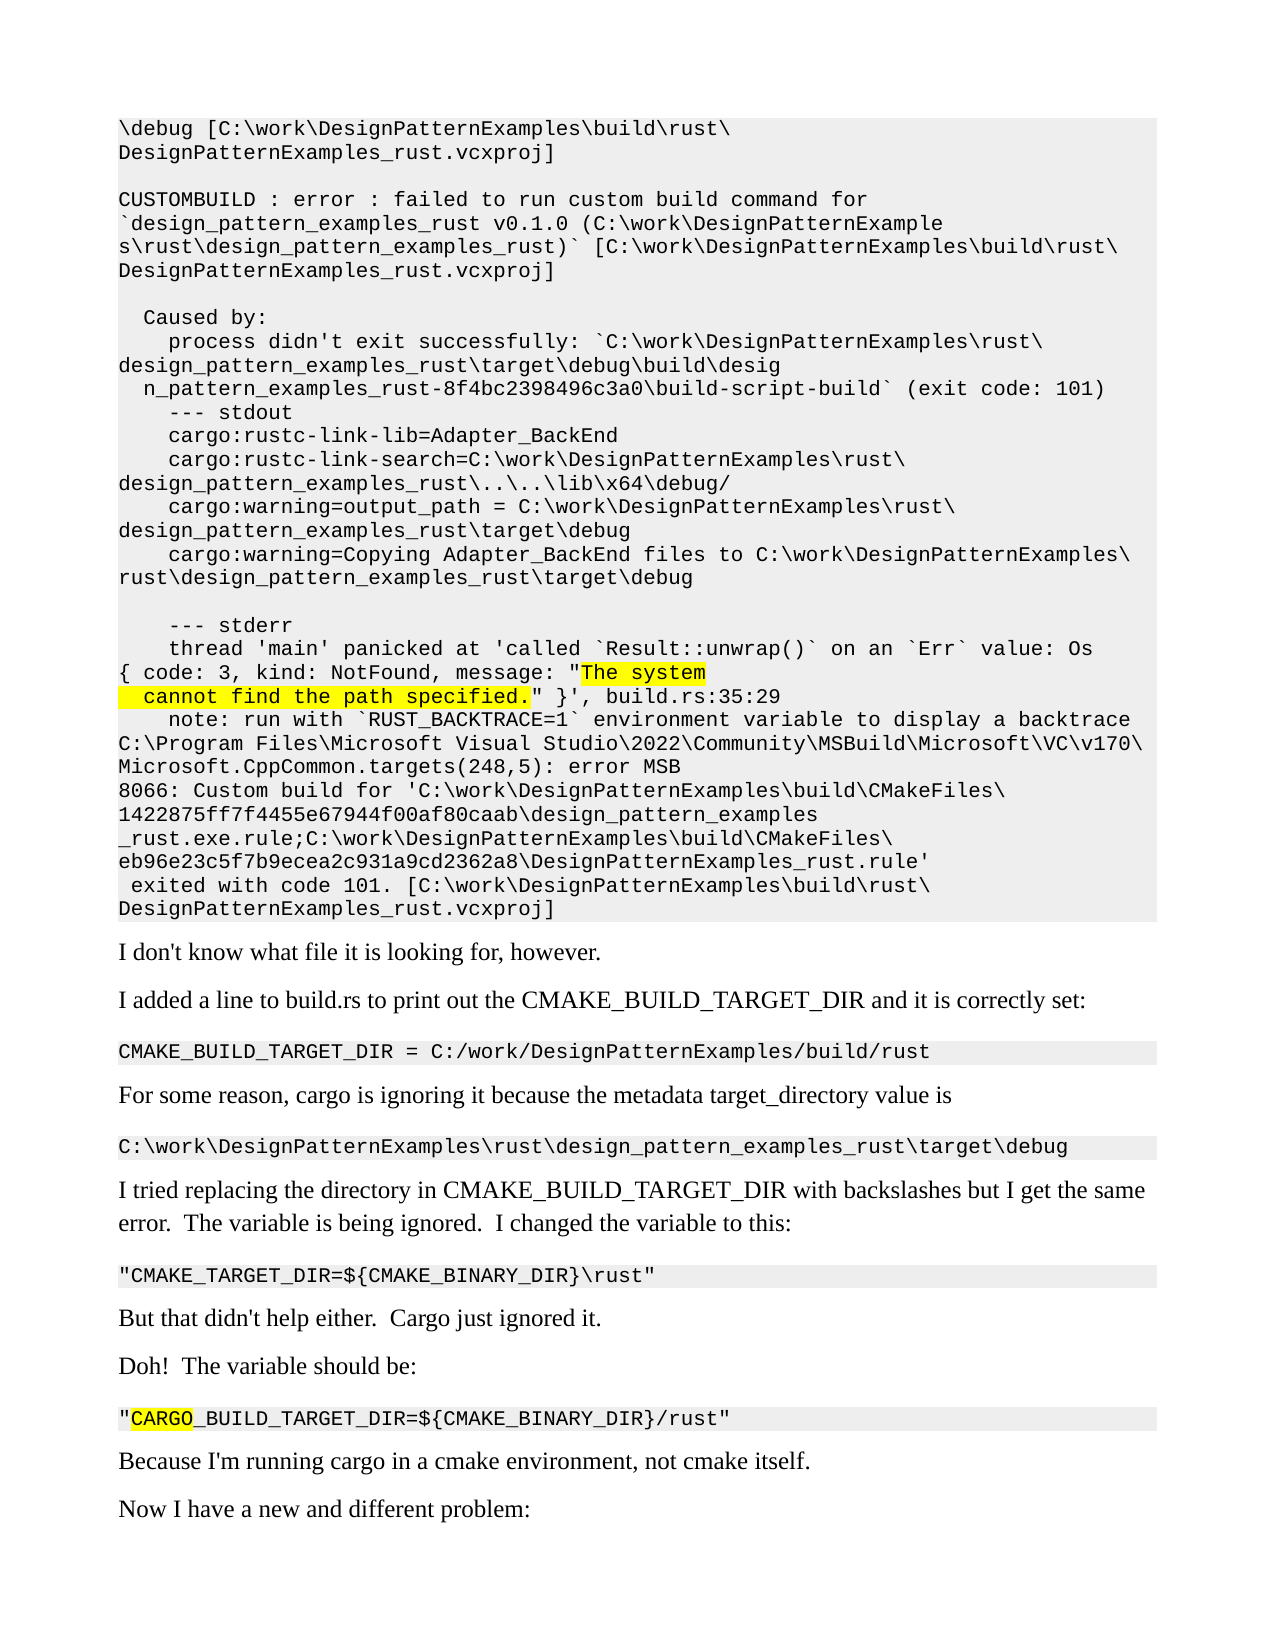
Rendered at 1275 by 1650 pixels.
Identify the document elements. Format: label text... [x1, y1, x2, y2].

text But that didn't help either. Cargo just ignored it. [118, 1303, 1157, 1332]
text CUSTOMBUILD : error : failed to run custom build command for `design_pattern_examples_rust v0.1.0 (C:\work\DesignPatternExample [118, 189, 1157, 236]
text I added a line to build.rs to print out the CMAKE_BUILD_TARGET_DIR and it is correctly set: [118, 985, 1157, 1013]
text exited with code 101. [C:\work\DesignPatternExamples\build\rust\DesignPatternExamples_rust.vcxproj] [118, 875, 1157, 922]
text cargo:warning=Copying Adapter_BackEnd files to C:\work\DesignPatternExamples\rust\design_pattern_examples_rust\target\debug [118, 544, 1157, 591]
text _rust.exe.rule;C:\work\DesignPatternExamples\build\CMakeFiles\eb96e23c5f7b9ecea2c931a9cd2362a8\DesignPatternExamples_rust.rule' [118, 827, 1157, 875]
text I tried replacing the directory in CMAKE_BUILD_TARGET_DIR with backslashes but I get the same error. The variable is being ignored. I changed the variable to this: [118, 1175, 1157, 1237]
text process didn't exit successfully: `C:\work\DesignPatternExamples\rust\design_pattern_examples_rust\target\debug\build\desig [118, 331, 1157, 378]
text s\rust\design_pattern_examples_rust)` [C:\work\DesignPatternExamples\build\rust\DesignPatternExamples_rust.vcxproj] [118, 236, 1157, 284]
text I don't know what file it is looking for, however. [118, 937, 1157, 966]
text note: run with `RUST_BACKTRACE=1` environment variable to display a backtrace [118, 709, 1157, 733]
text Now I have a new and different problem: [118, 1494, 1157, 1522]
text Caused by: [118, 307, 1157, 331]
text cargo:rustc-link-lib=Adapter_BackEnd [118, 426, 1157, 449]
text Because I'm running cargo in a cmake environment, not cmake itself. [118, 1446, 1157, 1475]
text C:\work\DesignPatternExamples\rust\design_pattern_examples_rust\target\debug [118, 1136, 1157, 1160]
text \debug [C:\work\DesignPatternExamples\build\rust\DesignPatternExamples_rust.vcxproj] [118, 118, 1157, 165]
text C:\Program Files\Microsoft Visual Studio\2022\Community\MSBuild\Microsoft\VC\v170\Microsoft.CppCommon.targets(248,5): error MSB [118, 733, 1157, 780]
text --- stdout [118, 402, 1157, 426]
text For some reason, cargo is ignoring it because the metadata target_directory value is [118, 1080, 1157, 1109]
text n_pattern_examples_rust-8f4bc2398496c3a0\build-script-build` (exit code: 101) [118, 378, 1157, 402]
text cargo:rustc-link-search=C:\work\DesignPatternExamples\rust\design_pattern_examples_rust\..\..\lib\x64\debug/ [118, 449, 1157, 496]
text CMAKE_BUILD_TARGET_DIR = C:/work/DesignPatternExamples/build/rust [118, 1041, 1157, 1065]
text "CMAKE_TARGET_DIR=${CMAKE_BINARY_DIR}\rust" [118, 1265, 1157, 1288]
text "CARGO_BUILD_TARGET_DIR=${CMAKE_BINARY_DIR}/rust" [118, 1407, 1157, 1431]
text 8066: Custom build for 'C:\work\DesignPatternExamples\build\CMakeFiles\1422875ff7f4455e67944f00af80caab\design_pattern_examples [118, 780, 1157, 827]
text thread 'main' panicked at 'called `Result::unwrap()` on an `Err` value: Os { code: 3, kind: NotFound, message: "The system [118, 638, 1157, 686]
text --- stderr [118, 615, 1157, 638]
text cannot find the path specified." }', build.rs:35:29 [118, 686, 1157, 709]
text cargo:warning=output_path = C:\work\DesignPatternExamples\rust\design_pattern_examples_rust\target\debug [118, 496, 1157, 544]
text Doh! The variable should be: [118, 1351, 1157, 1380]
